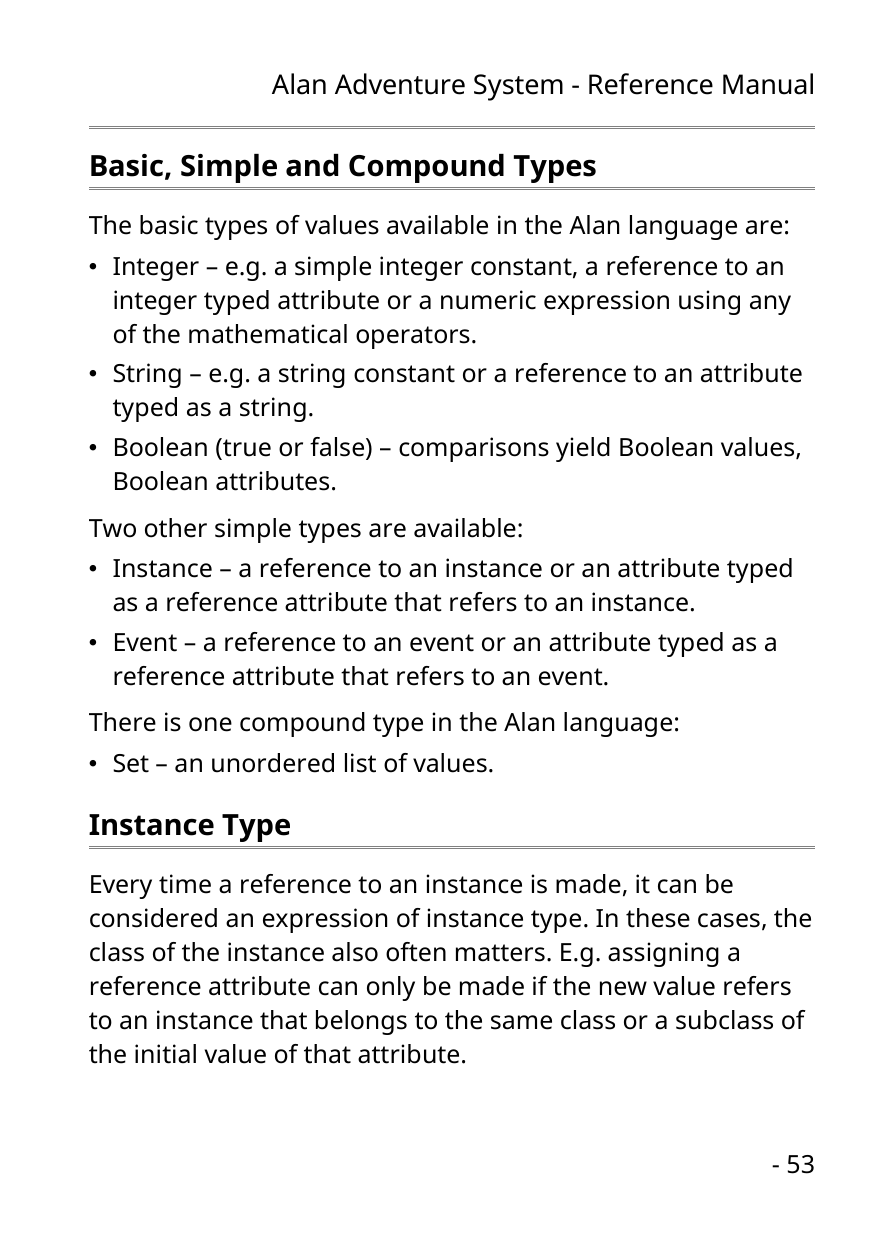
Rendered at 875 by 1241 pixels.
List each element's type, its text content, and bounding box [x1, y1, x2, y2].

list Integer – e.g. a simple integer constant, a reference to an integer typed attribute or a numeric expression using any of the mathematical operators. [88, 249, 815, 351]
subtitle Basic, Simple and Compound Types [88, 146, 815, 189]
text Two other simple types are available: [88, 511, 815, 544]
text There is one compound type in the Alan language: [88, 705, 815, 739]
subtitle Instance Type [88, 804, 815, 848]
list Event – a reference to an event or an attribute typed as a reference attribute that refers to an event. [88, 625, 815, 693]
list Set – an unordered list of values. [88, 746, 815, 779]
list String – e.g. a string constant or a reference to an attribute typed as a string. [88, 356, 815, 424]
text The basic types of values available in the Alan language are: [88, 208, 815, 242]
list Boolean (true or false) – comparisons yield Boolean values, Boolean attributes. [88, 430, 815, 498]
list Instance – a reference to an instance or an attribute typed as a reference attribute that refers to an instance. [88, 551, 815, 619]
text Every time a reference to an instance is made, it can be considered an expression of instance type. In these cases, the class of the instance also often matters. E.g. assigning a reference attribute can only be made if the new value refers to an instance that belongs to the same class or a subclass of the initial value of that attribute. [88, 867, 815, 1071]
